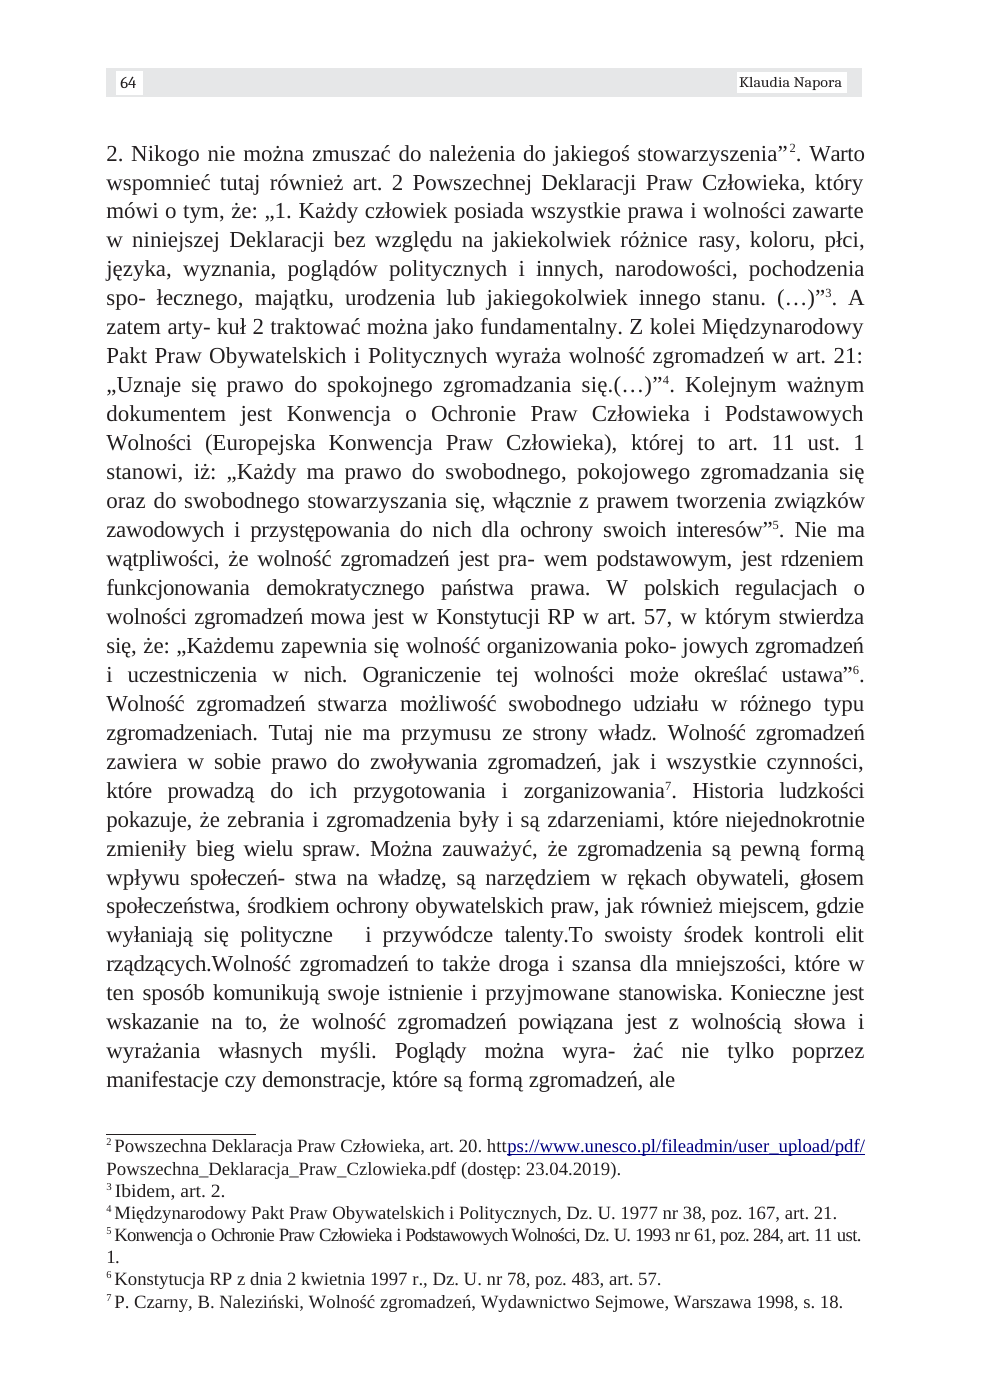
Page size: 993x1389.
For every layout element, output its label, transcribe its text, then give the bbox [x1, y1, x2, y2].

text 2. Nikogo nie można zmuszać do należenia do jakiegoś stowarzyszenia”2. Warto wspomnieć tutaj również art. 2 Powszechnej Deklaracji Praw Człowieka, który mówi o tym, że: „1. Każdy człowiek posiada wszystkie prawa i wolności zawarte w niniejszej Deklaracji bez względu na jakiekolwiek różnice rasy, koloru, płci, języka, wyznania, poglądów politycznych i innych, narodowości, pochodzenia spo- łecznego, majątku, urodzenia lub jakiegokolwiek innego stanu. (…)”3. A zatem arty- kuł 2 traktować można jako fundamentalny. Z kolei Międzynarodowy Pakt Praw Obywatelskich i Politycznych wyraża wolność zgromadzeń w art. 21: „Uznaje się prawo do spokojnego zgromadzania się.(…)”4. Kolejnym ważnym dokumentem jest Konwencja o Ochronie Praw Człowieka i Podstawowych Wolności (Europejska Konwencja Praw Człowieka), której to art. 11 ust. 1 stanowi, iż: „Każdy ma prawo do swobodnego, pokojowego zgromadzania się oraz do swobodnego stowarzyszania się, włącznie z prawem tworzenia związków zawodowych i przystępowania do nich dla ochrony swoich interesów”5. Nie ma wątpliwości, że wolność zgromadzeń jest pra- wem podstawowym, jest rdzeniem funkcjonowania demokratycznego państwa prawa. W polskich regulacjach o wolności zgromadzeń mowa jest w Konstytucji RP w art. 57, w którym stwierdza się, że: „Każdemu zapewnia się wolność organizowania poko- jowych zgromadzeń i uczestniczenia w nich. Ograniczenie tej wolności może określać ustawa”6. Wolność zgromadzeń stwarza możliwość swobodnego udziału w różnego typu zgromadzeniach. Tutaj nie ma przymusu ze strony władz. Wolność zgromadzeń zawiera w sobie prawo do zwoływania zgromadzeń, jak i wszystkie czynności, które prowadzą do ich przygotowania i zorganizowania7. Historia ludzkości pokazuje, że zebrania i zgromadzenia były i są zdarzeniami, które niejednokrotnie zmieniły bieg wielu spraw. Można zauważyć, że zgromadzenia są pewną formą wpływu społeczeń- stwa na władzę, są narzędziem w rękach obywateli, głosem społeczeństwa, środkiem ochrony obywatelskich praw, jak również miejscem, gdzie wyłaniają się polityczne i przywódcze talenty.To swoisty środek kontroli elit rządzących.Wolność zgromadzeń to także droga i szansa dla mniejszości, które w ten sposób komunikują swoje istnienie i przyjmowane stanowiska. Konieczne jest wskazanie na to, że wolność zgromadzeń powiązana jest z wolnością słowa i wyrażania własnych myśli. Poglądy można wyra- żać nie tylko poprzez manifestacje czy demonstracje, które są formą zgromadzeń, ale [106, 140, 865, 1093]
text 2 Powszechna Deklaracja Praw Człowieka, art. 20. https://www.unesco.pl/fileadmin/user_upload/pdf/ Powszechna_Deklaracja_Praw_Czlowieka.pdf (dostęp: 23.04.2019). [106, 1124, 876, 1179]
text 3 Ibidem, art. 2. [106, 1179, 876, 1201]
text 5 Konwencja o Ochronie Praw Człowieka i Podstawowych Wolności, Dz. U. 1993 nr 61, poz. 284, art. 11 ust. 1. [106, 1224, 876, 1267]
text 7 P. Czarny, B. Naleziński, Wolność zgromadzeń, Wydawnictwo Sejmowe, Warszawa 1998, s. 18. [106, 1291, 876, 1312]
text 6 Konstytucja RP z dnia 2 kwietnia 1997 r., Dz. U. nr 78, poz. 483, art. 57. [106, 1268, 876, 1290]
text 4 Międzynarodowy Pakt Praw Obywatelskich i Politycznych, Dz. U. 1977 nr 38, poz. 167, art. 21. [106, 1202, 876, 1223]
